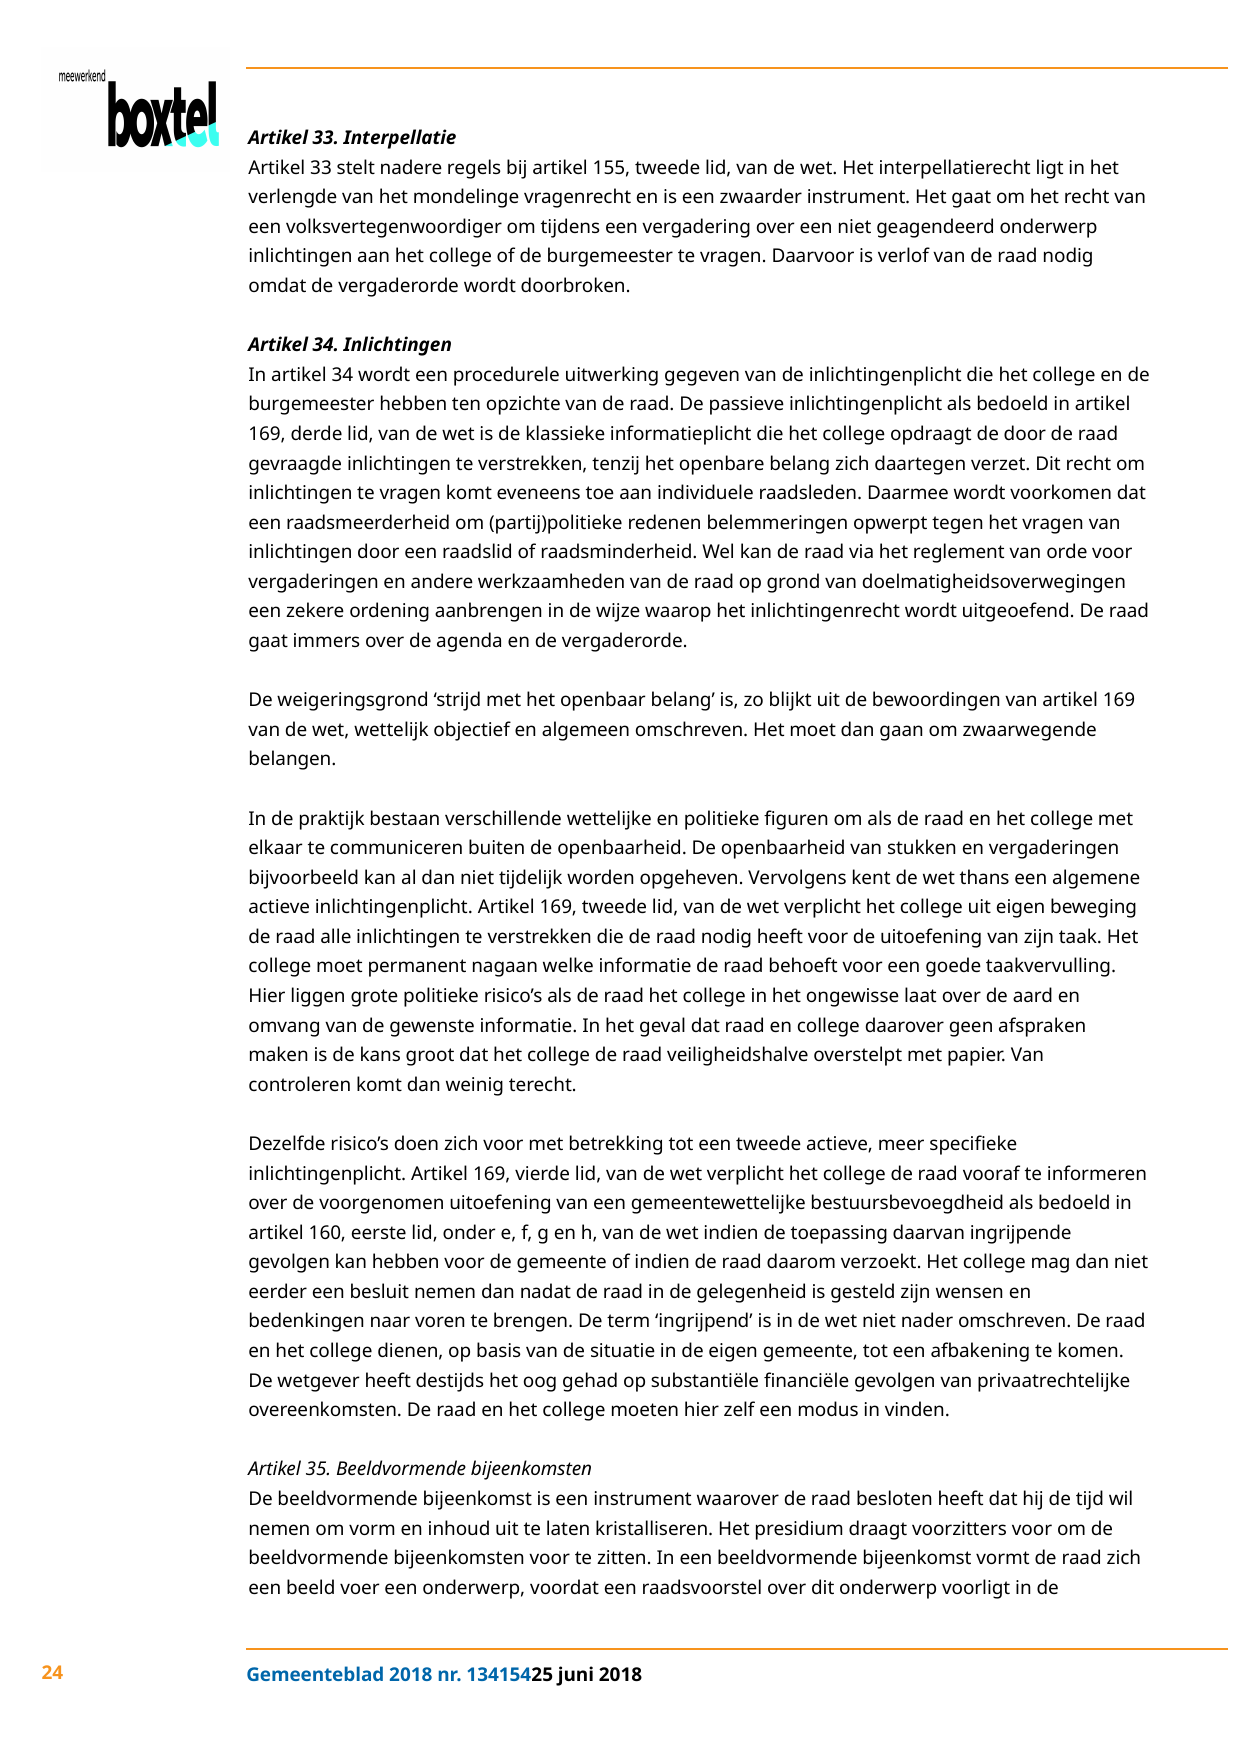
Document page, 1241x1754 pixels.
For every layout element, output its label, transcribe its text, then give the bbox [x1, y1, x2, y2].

text Dezelfde risico’s doen zich voor met betrekking tot een tweede actieve, meer specifieke inlichtingenplicht. Artikel 169, vierde lid, van de wet verplicht het college de raad vooraf te informeren over de voorgenomen uitoefening van een gemeentewettelijke bestuursbevoegdheid als bedoeld in artikel 160, eerste lid, onder e, f, g en h, van de wet indien de toepassing daarvan ingrijpende gevolgen kan hebben voor de gemeente of indien de raad daarom verzoekt. Het college mag dan niet eerder een besluit nemen dan nadat de raad in de gelegenheid is gesteld zijn wensen en bedenkingen naar voren te brengen. De term ‘ingrijpend’ is in de wet niet nader omschreven. De raad en het college dienen, op basis van de situatie in de eigen gemeente, tot een afbakening te komen. De wetgever heeft destijds het oog gehad op substantiële financiële gevolgen van privaatrechtelijke overeenkomsten. De raad en het college moeten hier zelf een modus in vinden. [248, 1130, 1152, 1422]
text Artikel 34. Inlichtingen [248, 331, 1152, 357]
text De beeldvormende bijeenkomst is een instrument waarover de raad besloten heeft dat hij de tijd wil nemen om vorm en inhoud uit te laten kristalliseren. Het presidium draagt voorzitters voor om de beeldvormende bijeenkomsten voor te zitten. In een beeldvormende bijeenkomst vormt de raad zich een beeld voer een onderwerp, voordat een raadsvoorstel over dit onderwerp voorligt in de [248, 1485, 1152, 1600]
text Artikel 33. Interpellatie [248, 124, 1152, 150]
text Artikel 35. Beeldvormende bijeenkomsten [248, 1456, 1152, 1481]
picture [41, 47, 231, 172]
text De weigeringsgrond ‘strijd met het openbaar belang’ is, zo blijkt uit de bewoordingen van artikel 169 van de wet, wettelijk objectief en algemeen omschreven. Het moet dan gaan om zwaarwegende belangen. [248, 686, 1152, 771]
text In artikel 34 wordt een procedurele uitwerking gegeven van de inlichtingenplicht die het college en de burgemeester hebben ten opzichte van de raad. De passieve inlichtingenplicht als bedoeld in artikel 169, derde lid, van de wet is de klassieke informatieplicht die het college opdraagt de door de raad gevraagde inlichtingen te verstrekken, tenzij het openbare belang zich daartegen verzet. Dit recht om inlichtingen te vragen komt eveneens toe aan individuele raadsleden. Daarmee wordt voorkomen dat een raadsmeerderheid om (partij)politieke redenen belemmeringen opwerpt tegen het vragen van inlichtingen door een raadslid of raadsminderheid. Wel kan de raad via het reglement van orde voor vergaderingen en andere werkzaamheden van de raad op grond van doelmatigheidsoverwegingen een zekere ordening aanbrengen in de wijze waarop het inlichtingenrecht wordt uitgeoefend. De raad gaat immers over de agenda en de vergaderorde. [248, 361, 1152, 653]
text In de praktijk bestaan verschillende wettelijke en politieke figuren om als de raad en het college met elkaar te communiceren buiten de openbaarheid. De openbaarheid van stukken en vergaderingen bijvoorbeeld kan al dan niet tijdelijk worden opgeheven. Vervolgens kent de wet thans een algemene actieve inlichtingenplicht. Artikel 169, tweede lid, van de wet verplicht het college uit eigen beweging de raad alle inlichtingen te verstrekken die de raad nodig heeft voor de uitoefening van zijn taak. Het college moet permanent nagaan welke informatie de raad behoeft voor een goede taakvervulling. Hier liggen grote politieke risico’s als de raad het college in het ongewisse laat over de aard en omvang van de gewenste informatie. In het geval dat raad en college daarover geen afspraken maken is de kans groot dat het college de raad veiligheidshalve overstelpt met papier. Van controleren komt dan weinig terecht. [248, 805, 1152, 1097]
text Artikel 33 stelt nadere regels bij artikel 155, tweede lid, van de wet. Het interpellatierecht ligt in het verlengde van het mondelinge vragenrecht en is een zwaarder instrument. Het gaat om het recht van een volksvertegenwoordiger om tijdens een vergadering over een niet geagendeerd onderwerp inlichtingen aan het college of de burgemeester te vragen. Daarvoor is verlof van de raad nodig omdat de vergaderorde wordt doorbroken. [248, 154, 1152, 298]
